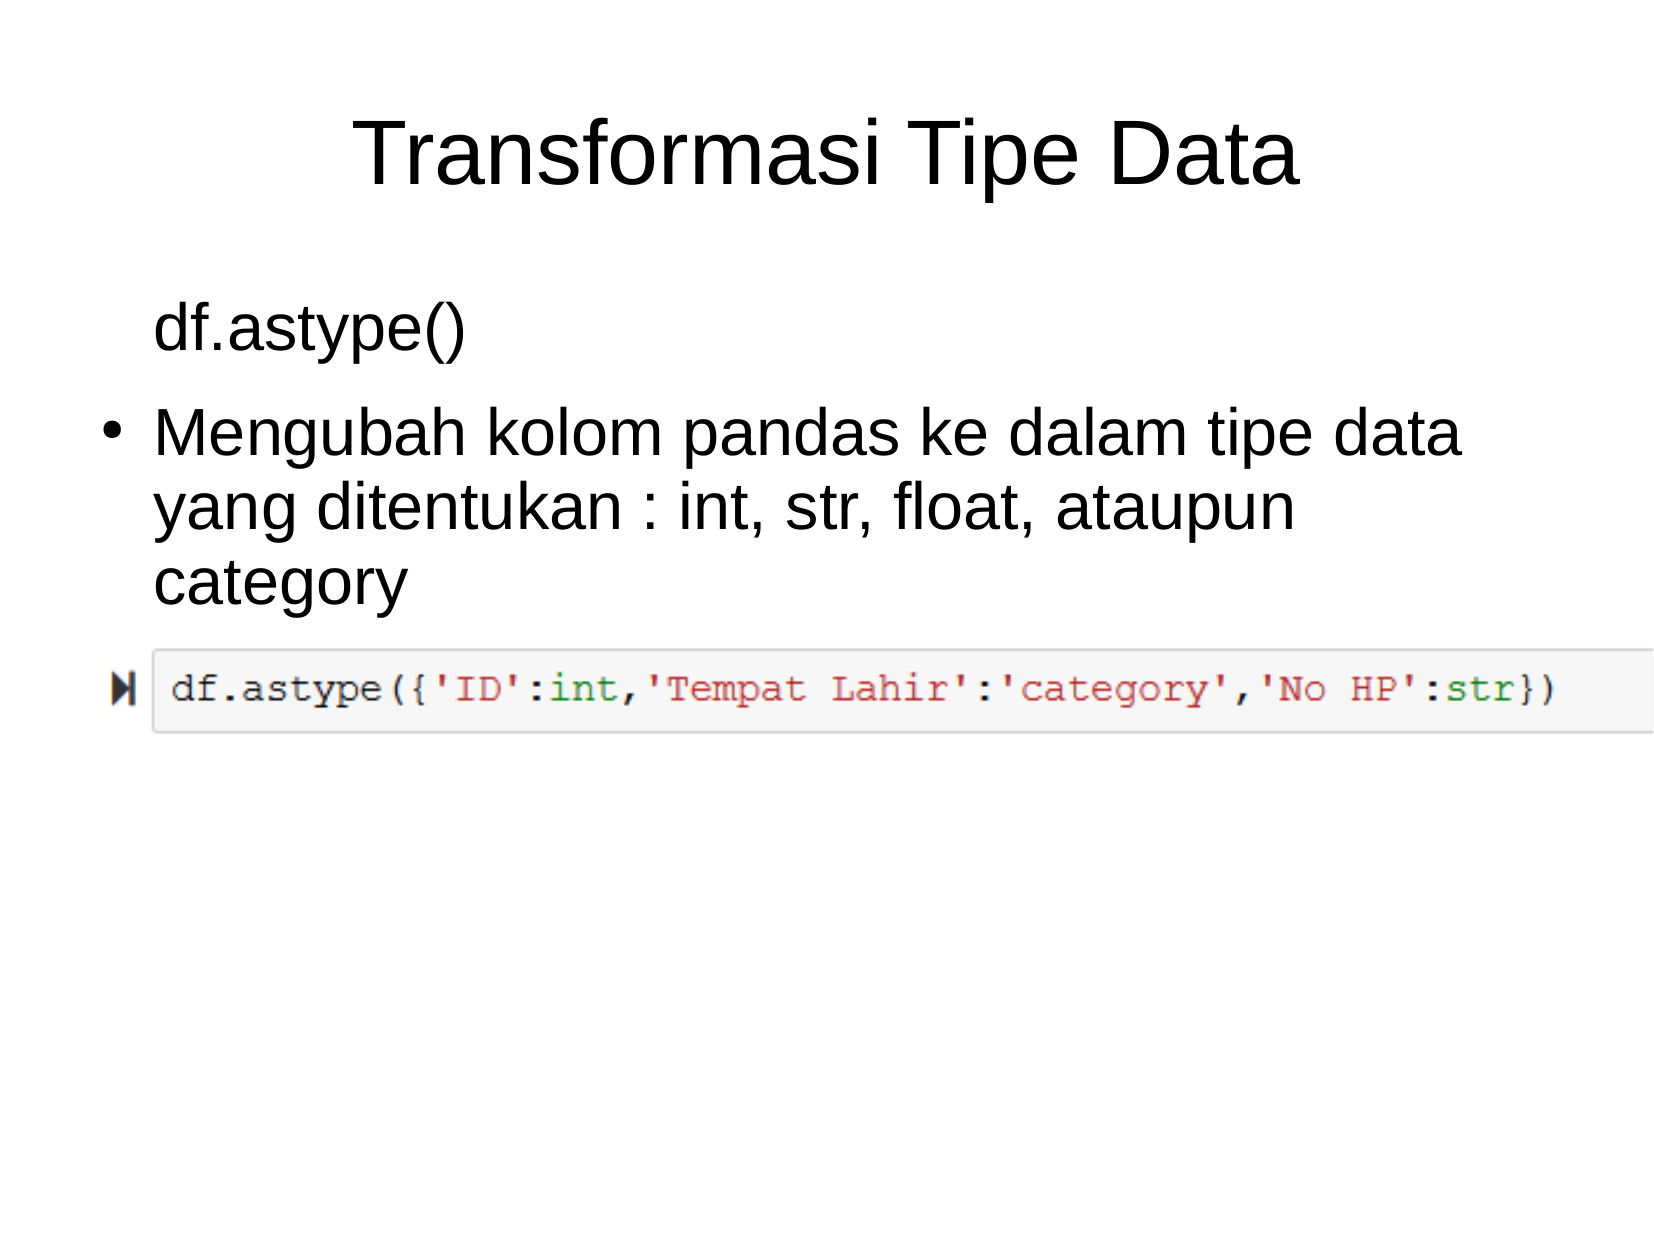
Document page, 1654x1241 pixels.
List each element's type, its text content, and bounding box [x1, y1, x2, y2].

list df.astype() Mengubah kolom pandas ke dalam tipe data yang ditentukan : int, str, float, ataupun category [82, 290, 1571, 1010]
title Transformasi Tipe Data [82, 49, 1571, 257]
picture [87, 628, 1654, 753]
